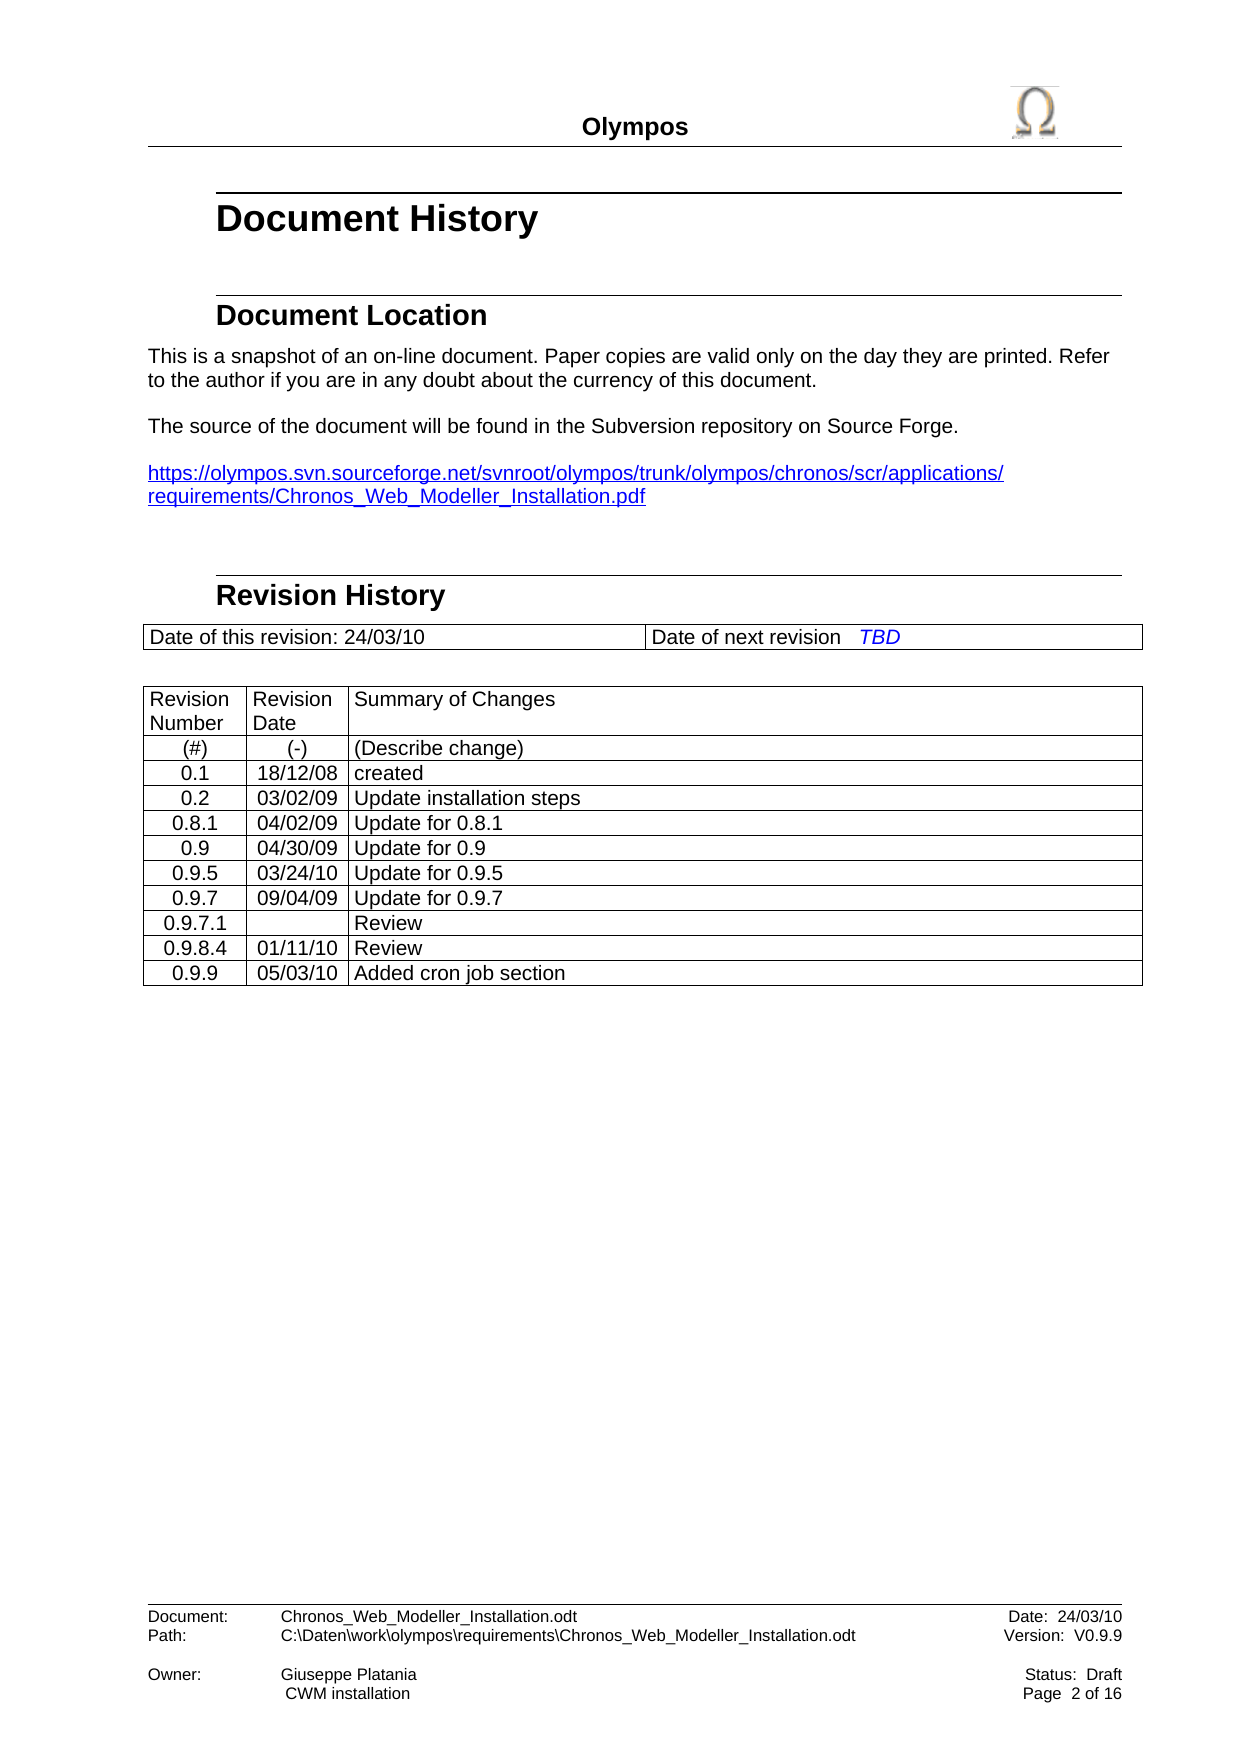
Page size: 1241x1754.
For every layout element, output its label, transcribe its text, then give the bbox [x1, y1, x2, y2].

text This is a snapshot of an on-line document. Paper copies are valid only on the day they are printed. Refer to the author if you are in any doubt about the currency of this document. [148, 344, 1122, 392]
table_cell 0.9.7 [144, 886, 246, 910]
table_cell Update for 0.9.7 [349, 886, 1142, 910]
table_cell Update for 0.9 [349, 836, 1142, 860]
table_cell Update for 0.8.1 [349, 811, 1142, 835]
subtitle Revision History [216, 576, 1122, 612]
table_header Revision Date [247, 687, 348, 735]
table_cell 03/24/10 [247, 861, 348, 885]
table_cell 0.9.9 [144, 961, 246, 985]
table_cell 0.2 [144, 786, 246, 810]
picture [1010, 85, 1060, 139]
table_cell Review [349, 936, 1142, 960]
table_header Summary of Changes [349, 687, 1142, 735]
table_cell Added cron job section [349, 961, 1142, 985]
table_cell 0.9.5 [144, 861, 246, 885]
table_cell [247, 911, 348, 935]
table_cell Review [349, 911, 1142, 935]
table_cell Update for 0.9.5 [349, 861, 1142, 885]
table_cell (#) [144, 736, 246, 760]
table_cell 01/11/10 [247, 936, 348, 960]
text https://olympos.svn.sourceforge.net/svnroot/olympos/trunk/olympos/chronos/scr/applications/requirements/Chronos_Web_Modeller_Installation.pdf [148, 460, 1122, 508]
table_cell 09/04/09 [247, 886, 348, 910]
table_cell created [349, 761, 1142, 785]
table_cell Update installation steps [349, 786, 1142, 810]
table_cell 18/12/08 [247, 761, 348, 785]
table_cell (Describe change) [349, 736, 1142, 760]
text The source of the document will be found in the Subversion repository on Source Forge. [148, 414, 1122, 438]
table_cell 0.9.8.4 [144, 936, 246, 960]
subtitle Document History [216, 194, 1122, 239]
table_cell 0.1 [144, 761, 246, 785]
table_header Date of next revision TBD [646, 625, 1142, 648]
table_cell 03/02/09 [247, 786, 348, 810]
subtitle Document Location [216, 296, 1122, 332]
table_cell 0.9 [144, 836, 246, 860]
table_cell 0.9.7.1 [144, 911, 246, 935]
table_cell 03.05.10 [247, 961, 348, 985]
table_cell (-) [247, 736, 348, 760]
table_header Date of this revision: 24/03/10 [144, 625, 645, 648]
table_cell 0.8.1 [144, 811, 246, 835]
table_cell 04/30/09 [247, 836, 348, 860]
table_cell 04/02/09 [247, 811, 348, 835]
table_header Revision Number [144, 687, 246, 735]
